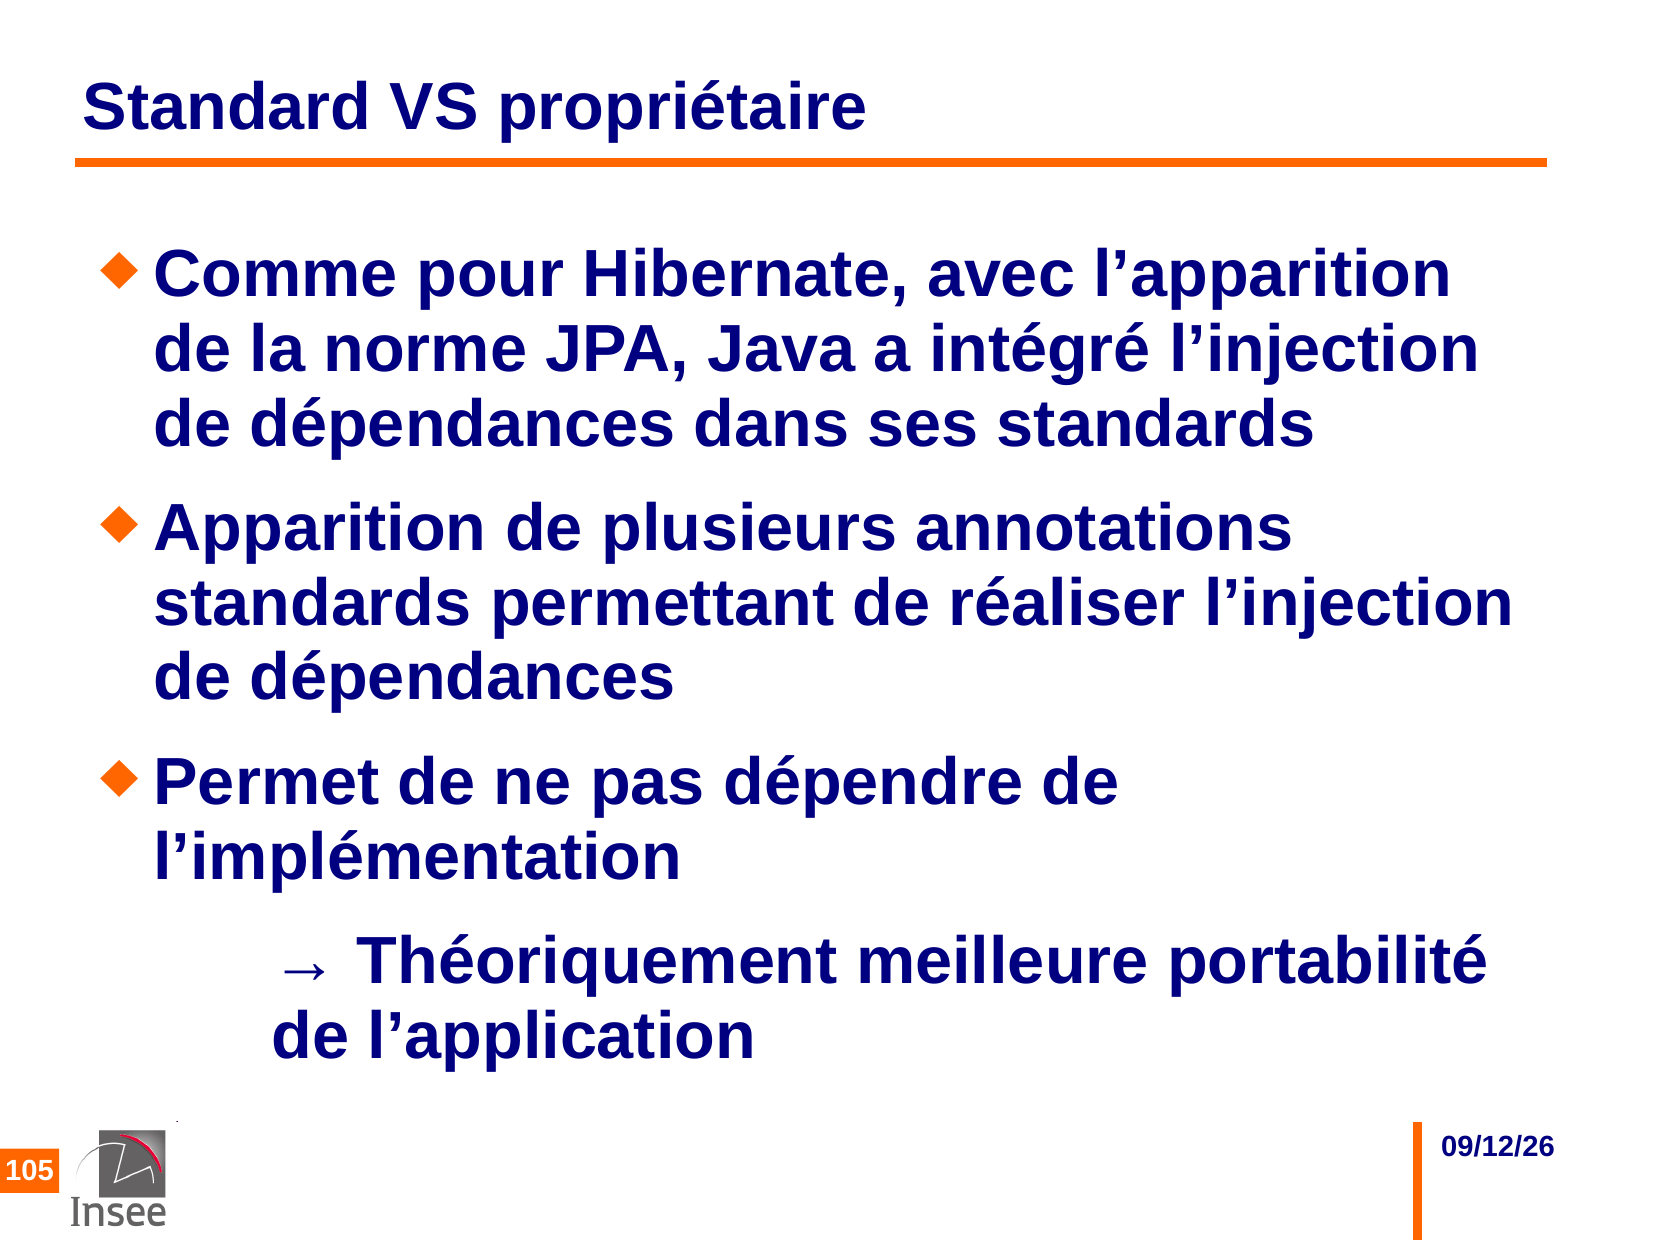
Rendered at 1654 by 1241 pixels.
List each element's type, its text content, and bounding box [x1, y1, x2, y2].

list Comme pour Hibernate, avec l’apparition de la norme JPA, Java a intégré l’injection de dépendances dans ses standards Apparition de plusieurs annotations standards permettant de réaliser l’injection de dépendances Permet de ne pas dépendre de l’implémentation → Théoriquement meilleure portabilité de l’application [82, 236, 1548, 1087]
picture [62, 1121, 178, 1241]
title Standard VS propriétaire [82, 49, 1619, 163]
